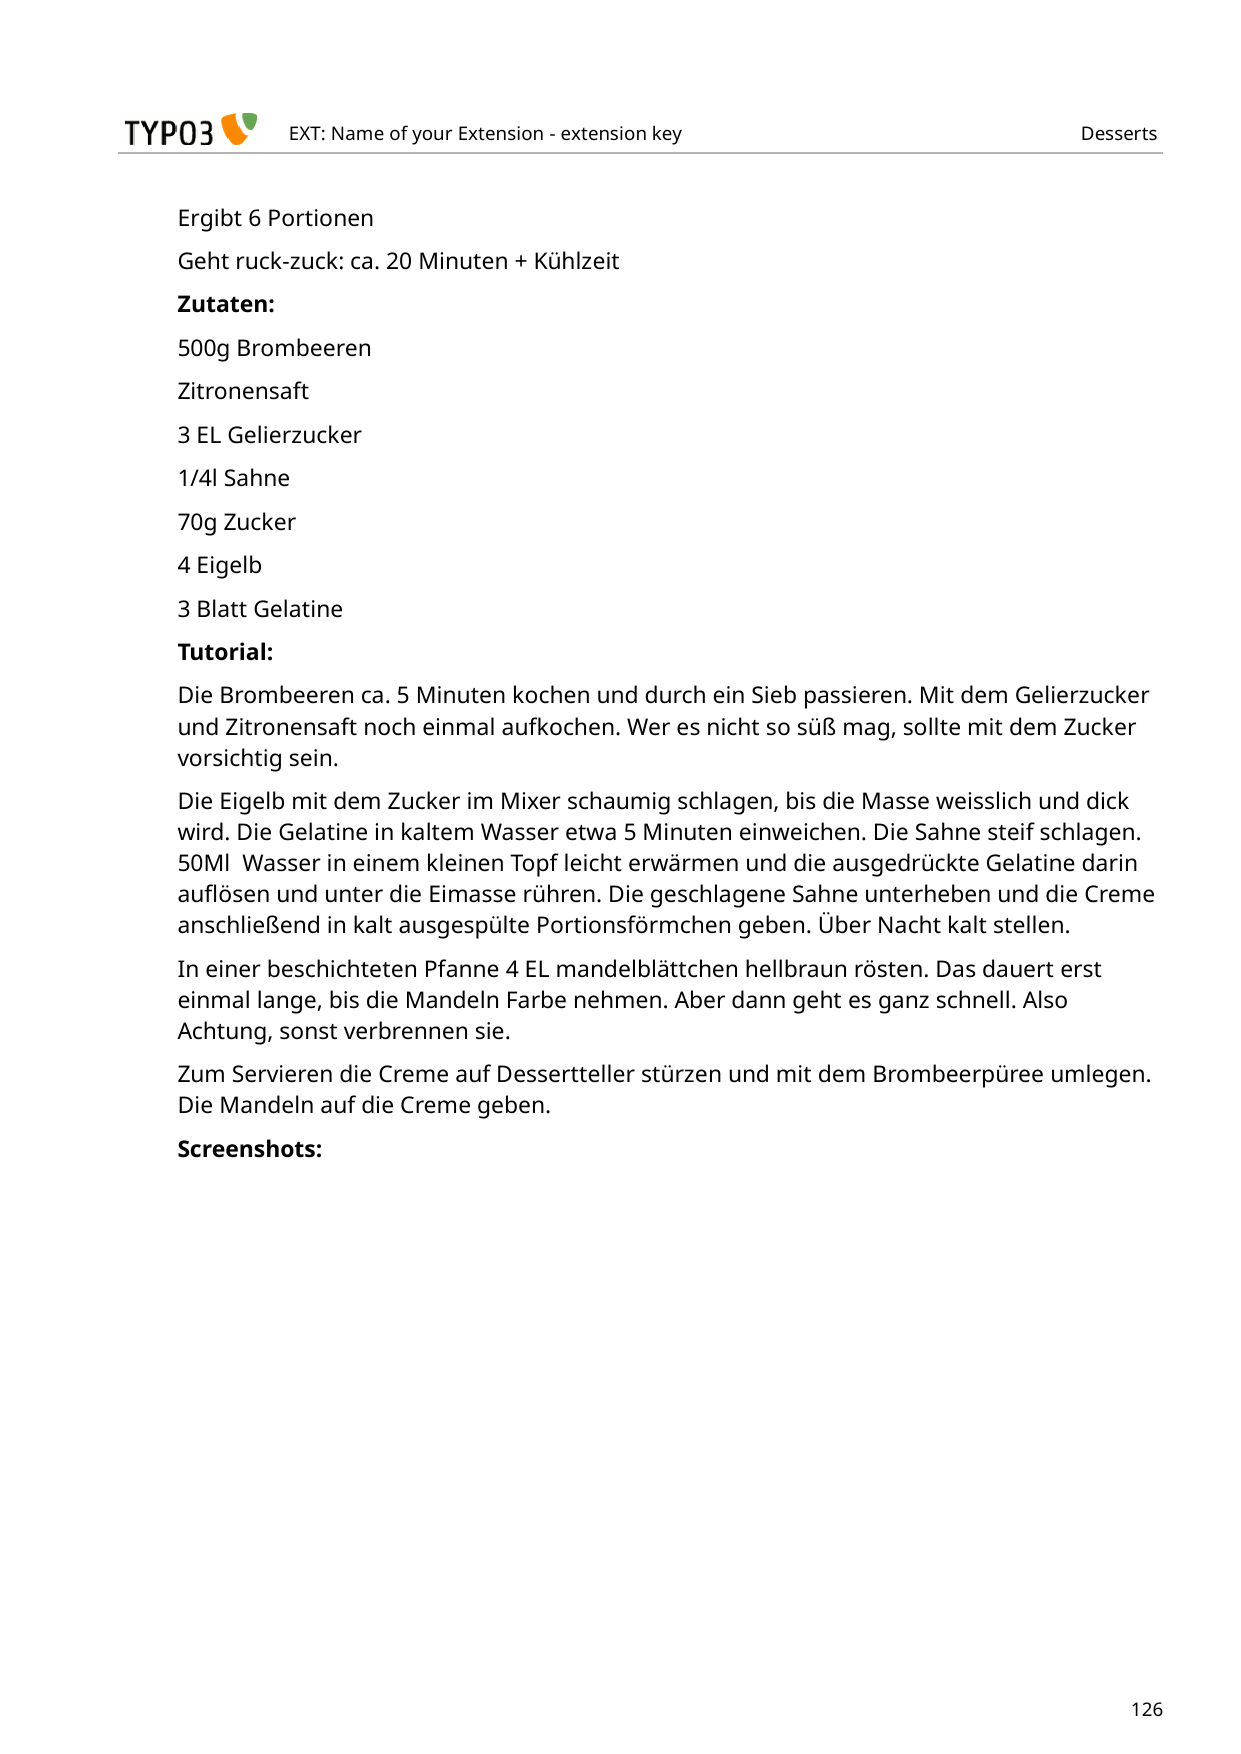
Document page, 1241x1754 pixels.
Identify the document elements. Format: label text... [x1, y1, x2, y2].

text 3 EL Gelierzucker [177, 419, 1163, 450]
text 1/4l Sahne [177, 462, 1163, 493]
text Die Eigelb mit dem Zucker im Mixer schaumig schlagen, bis die Masse weisslich und dick wird. Die Gelatine in kaltem Wasser etwa 5 Minuten einweichen. Die Sahne steif schlagen. 50Ml Wasser in einem kleinen Topf leicht erwärmen und die ausgedrückte Gelatine darin auflösen und unter die Eimasse rühren. Die geschlagene Sahne unterheben und die Creme anschließend in kalt ausgespülte Portionsförmchen geben. Über Nacht kalt stellen. [177, 785, 1163, 940]
text In einer beschichteten Pfanne 4 EL mandelblättchen hellbraun rösten. Das dauert erst einmal lange, bis die Mandeln Farbe nehmen. Aber dann geht es ganz schnell. Also Achtung, sonst verbrennen sie. [177, 952, 1163, 1046]
picture [124, 112, 260, 145]
text Screenshots: [177, 1132, 1163, 1163]
text 4 Eigelb [177, 549, 1163, 580]
text 70g Zucker [177, 506, 1163, 537]
text 3 Blatt Gelatine [177, 592, 1163, 623]
text Die Brombeeren ca. 5 Minuten kochen und durch ein Sieb passieren. Mit dem Gelierzucker und Zitronensaft noch einmal aufkochen. Wer es nicht so süß mag, sollte mit dem Zucker vorsichtig sein. [177, 679, 1163, 772]
text Geht ruck-zuck: ca. 20 Minuten + Kühlzeit [177, 245, 1163, 276]
text 500g Brombeeren [177, 332, 1163, 363]
text Zutaten: [177, 288, 1163, 319]
text Tutorial: [177, 636, 1163, 667]
text Zitronensaft [177, 375, 1163, 406]
text Zum Servieren die Creme auf Dessertteller stürzen und mit dem Brombeerpüree umlegen. Die Mandeln auf die Creme geben. [177, 1058, 1163, 1120]
text Ergibt 6 Portionen [177, 202, 1163, 233]
